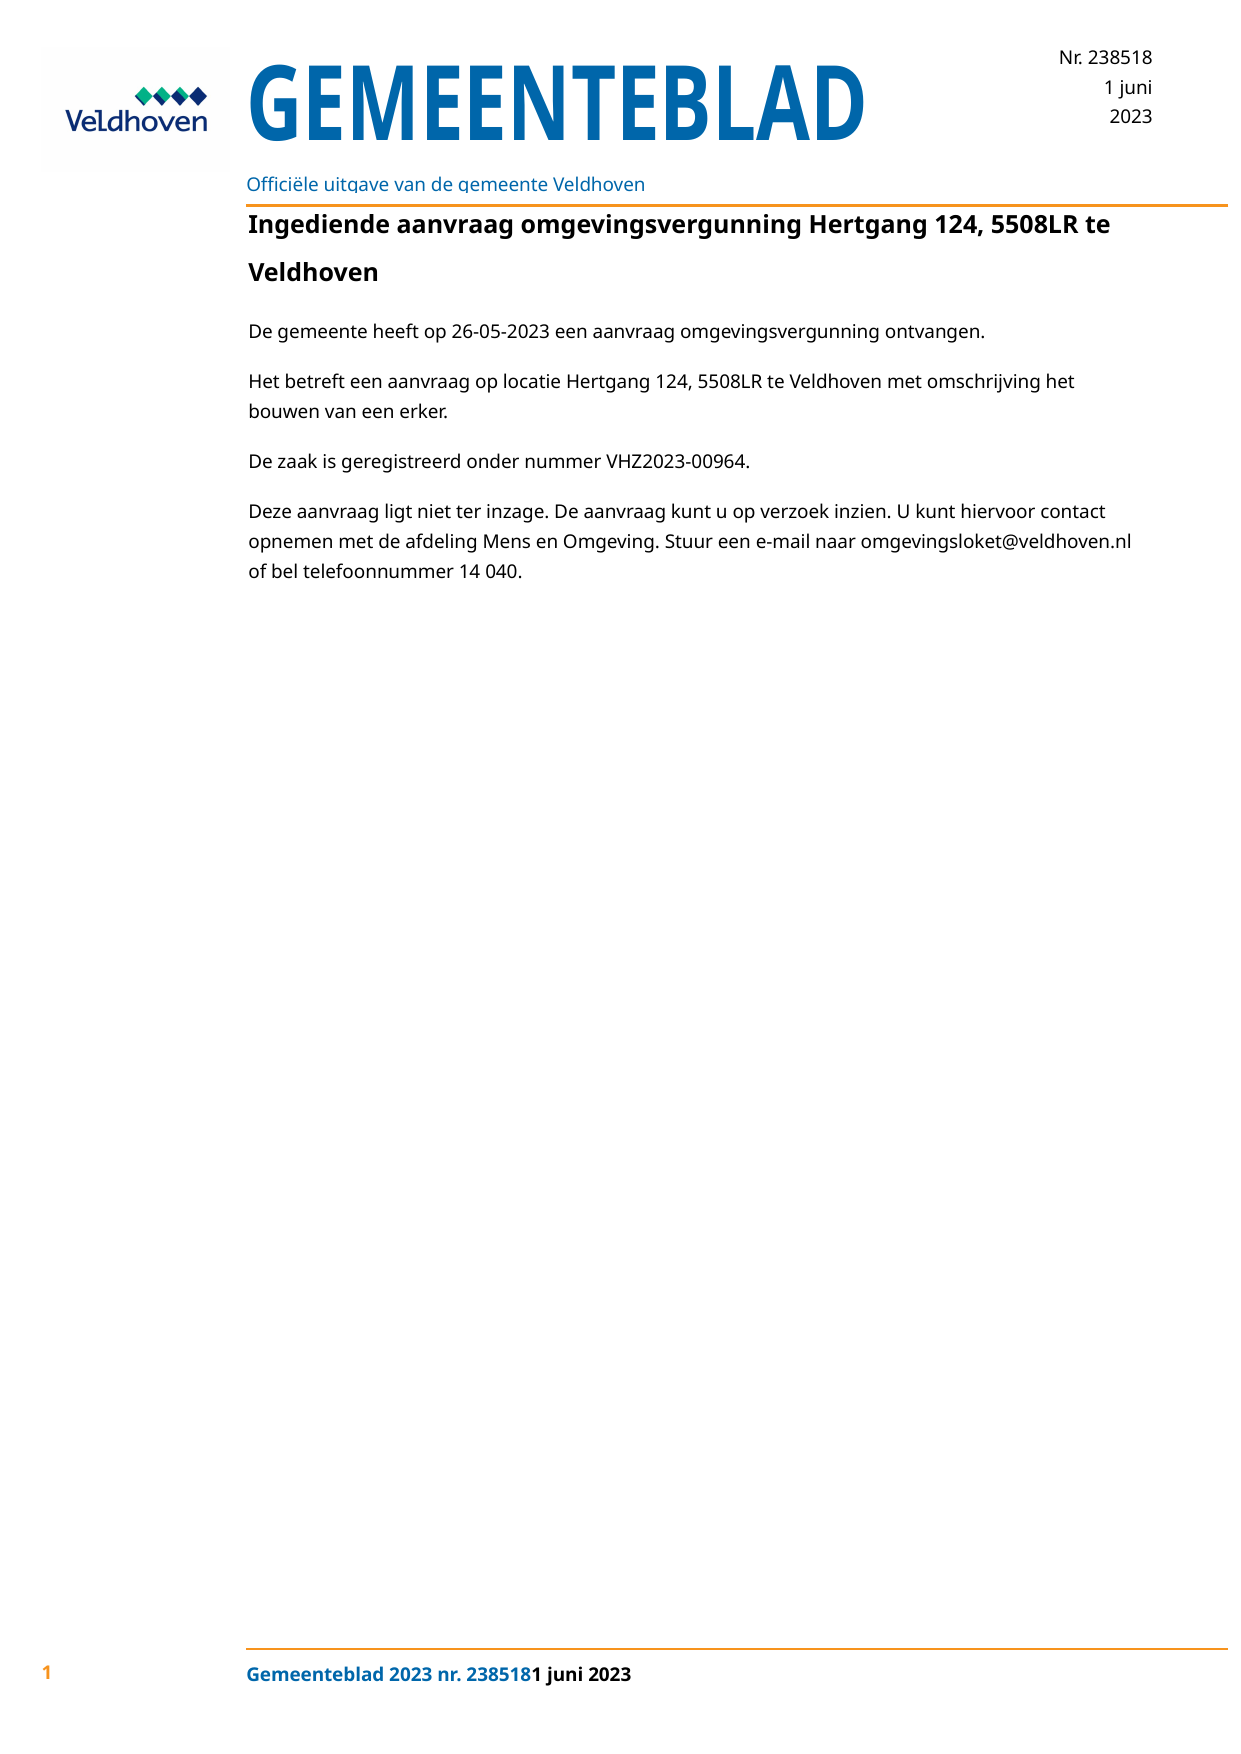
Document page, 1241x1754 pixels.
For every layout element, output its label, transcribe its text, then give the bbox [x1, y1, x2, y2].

text De zaak is geregistreerd onder nummer VHZ2023-00964. [248, 448, 1152, 474]
text Deze aanvraag ligt niet ter inzage. De aanvraag kunt u op verzoek inzien. U kunt hiervoor contact opnemen met de afdeling Mens en Omgeving. Stuur een e-mail naar omgevingsloket@veldhoven.nl of bel telefoonnummer 14 040. [248, 499, 1152, 584]
text De gemeente heeft op 26-05-2023 een aanvraag omgevingsvergunning ontvangen. [248, 318, 1152, 344]
text Ingediende aanvraag omgevingsvergunning Hertgang 124, 5508LR te Veldhoven [248, 207, 1152, 288]
text Het betreft een aanvraag op locatie Hertgang 124, 5508LR te Veldhoven met omschrijving het bouwen van een erker. [248, 368, 1152, 424]
picture [41, 47, 231, 172]
